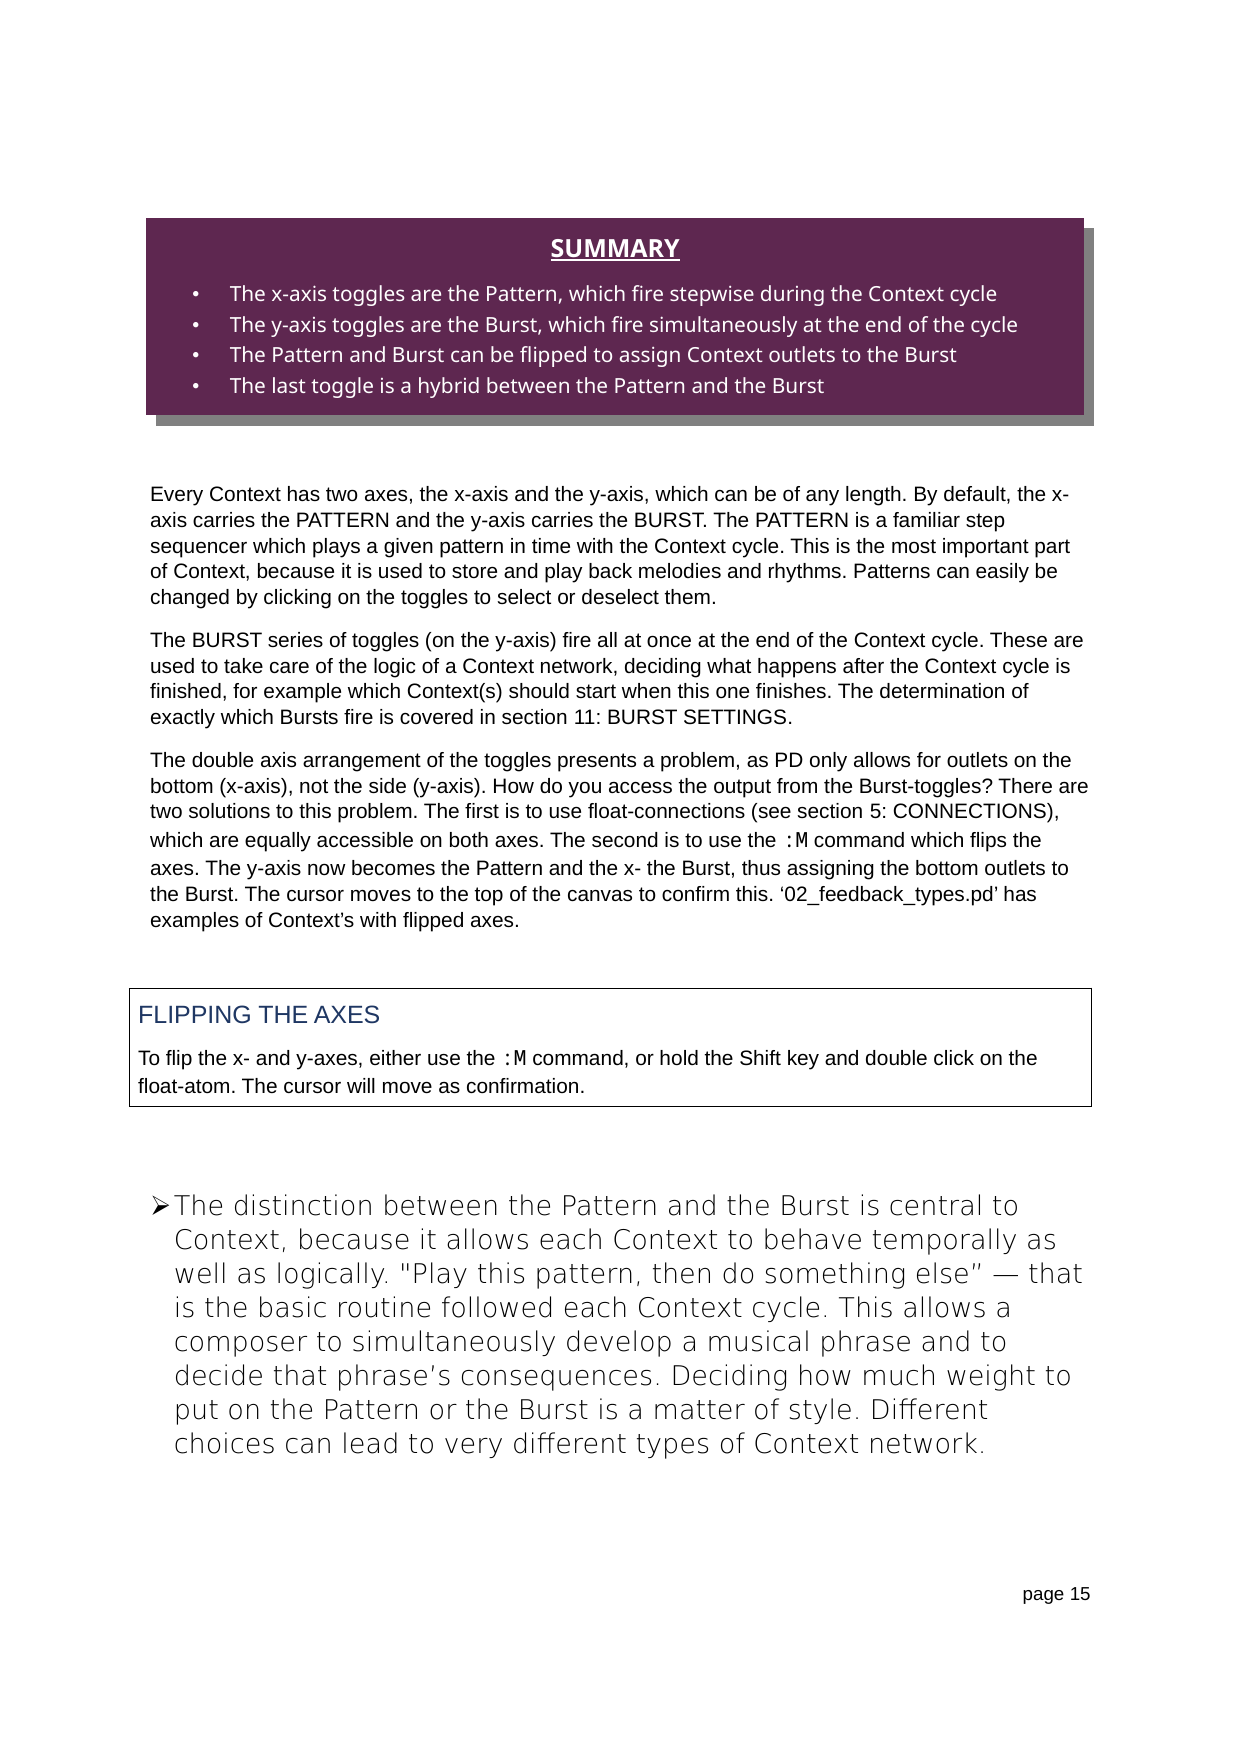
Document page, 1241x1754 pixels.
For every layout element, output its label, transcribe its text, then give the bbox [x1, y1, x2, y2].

list The distinction between the Pattern and the Burst is central to Context, because it allows each Context to behave temporally as well as logically. "Play this pattern, then do something else” — that is the basic routine followed each Context cycle. This allows a composer to simultaneously develop a musical phrase and to decide that phrase’s consequences. Deciding how much weight to put on the Pattern or the Burst is a matter of style. Different choices can lead to very different types of Context network. [150, 1190, 1090, 1460]
list The x-axis toggles are the Pattern, which fire stepwise during the Context cycle [192, 279, 1075, 308]
text The double axis arrangement of the toggles presents a problem, as PD only allows for outlets on the bottom (x-axis), not the side (y-axis). How do you access the output from the Burst-toggles? There are two solutions to this problem. The first is to use float-connections (see section 5: CONNECTIONS), which are equally accessible on both axes. The second is to use the :M command which flips the axes. The y-axis now becomes the Pattern and the x- the Burst, thus assigning the bottom outlets to the Burst. The cursor moves to the top of the canvas to confirm this. ‘02_feedback_types.pd’ has examples of Context’s with flipped axes. [150, 748, 1090, 931]
list The y-axis toggles are the Burst, which fire simultaneously at the end of the cycle [192, 310, 1075, 338]
text The BURST series of toggles (on the y-axis) fire all at once at the end of the Context cycle. These are used to take care of the logic of a Context network, deciding what happens after the Context cycle is finished, for example which Context(s) should start when this one finishes. The determination of exactly which Bursts fire is covered in section 11: BURST SETTINGS. [150, 628, 1090, 729]
list The last toggle is a hybrid between the Pattern and the Burst [192, 371, 1075, 399]
text Every Context has two axes, the x-axis and the y-axis, which can be of any length. By default, the x-axis carries the PATTERN and the y-axis carries the BURST. The PATTERN is a familiar step sequencer which plays a given pattern in time with the Context cycle. This is the most important part of Context, because it is used to store and play back melodies and rhythms. Patterns can easily be changed by clicking on the toggles to select or deselect them. [150, 482, 1090, 609]
subtitle SUMMARY [154, 231, 1075, 265]
list The Pattern and Burst can be flipped to assign Context outlets to the Burst [192, 340, 1075, 369]
subtitle FLIPPING THE AXES [138, 1001, 1082, 1029]
list To flip the x- and y-axes, either use the :M command, or hold the Shift key and double click on the float-atom. The cursor will move as confirmation. [138, 1043, 1082, 1098]
